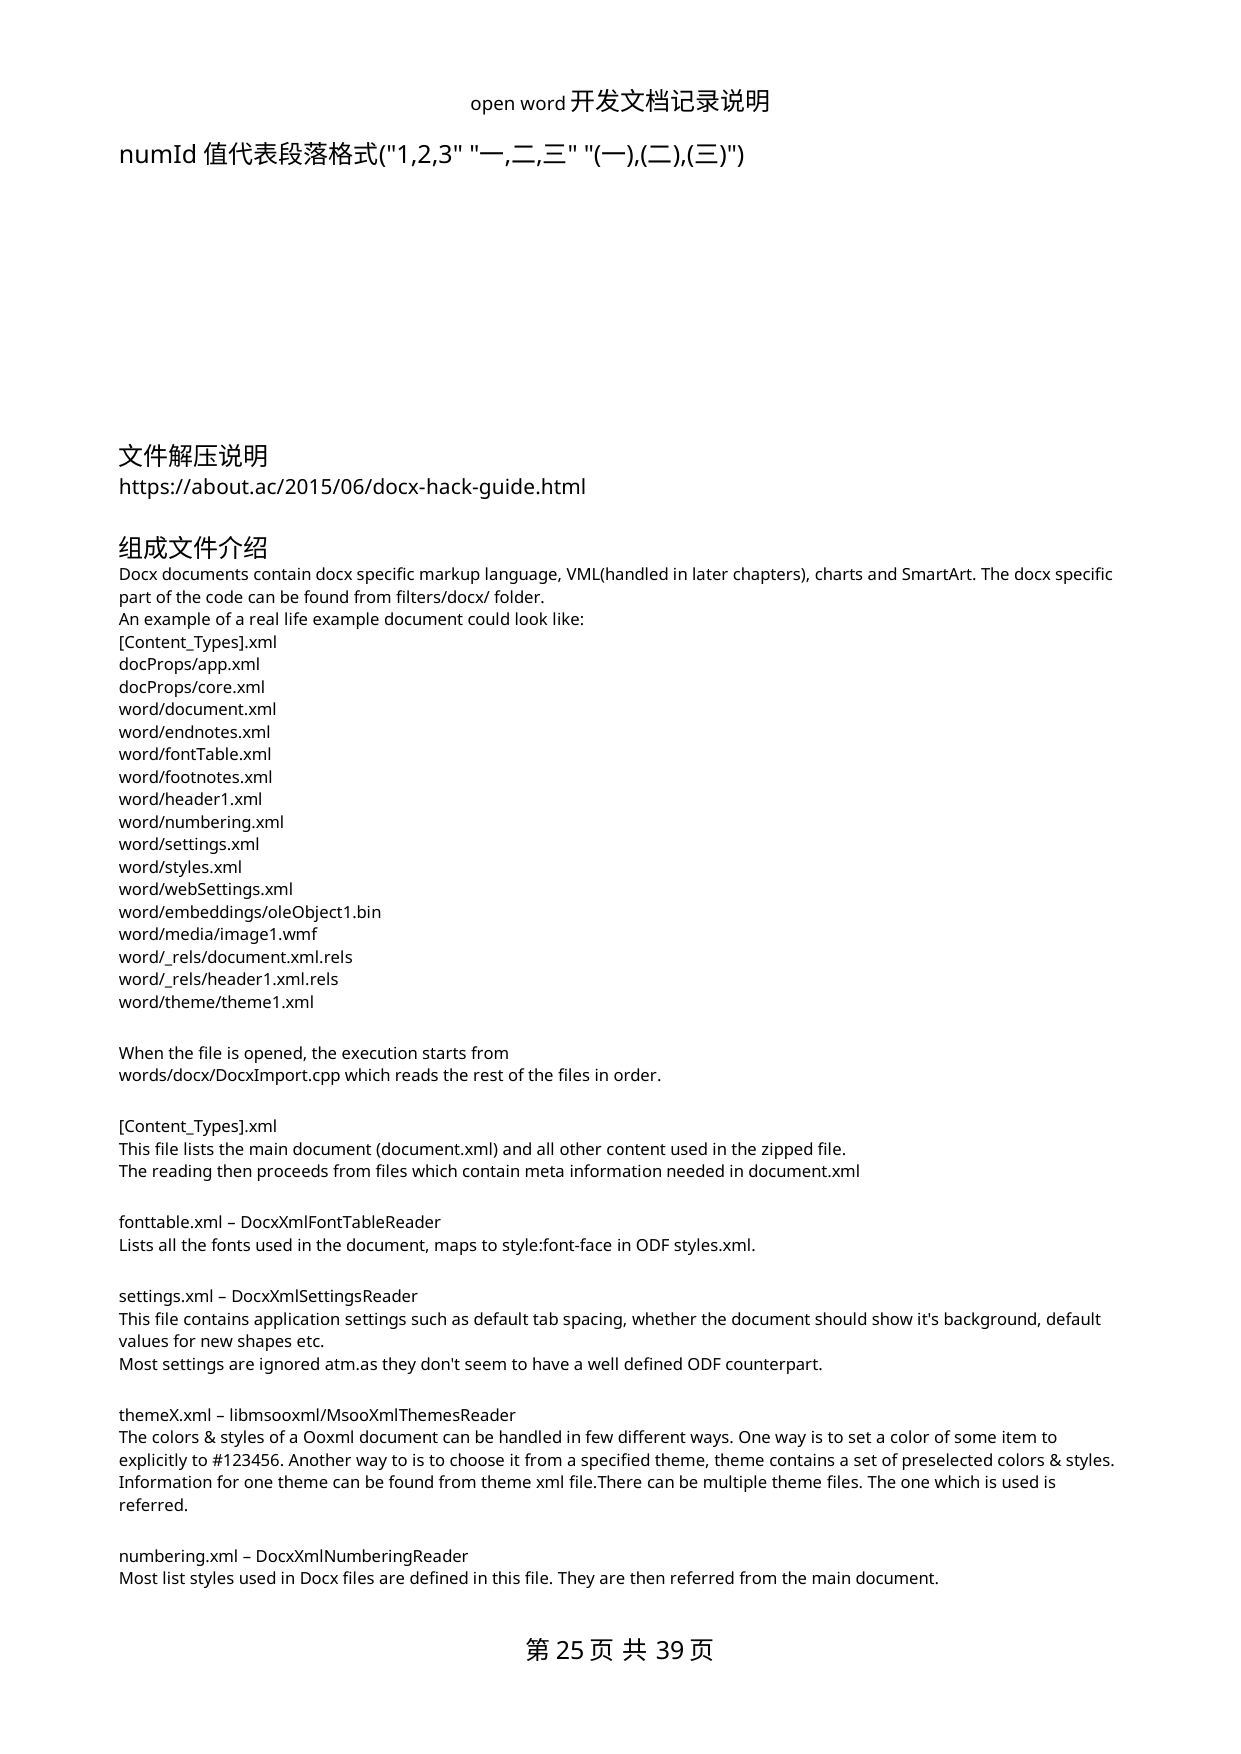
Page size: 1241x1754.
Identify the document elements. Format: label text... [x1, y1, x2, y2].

text word/_rels/document.xml.rels [119, 946, 1121, 968]
text word/styles.xml [119, 856, 1121, 878]
text The reading then proceeds from files which contain meta information needed in document.xml [119, 1160, 1121, 1183]
text [Content_Types].xml [119, 631, 1121, 653]
text themeX.xml – libmsooxml/MsooXmlThemesReader [119, 1403, 1121, 1426]
text word/numbering.xml [119, 811, 1121, 833]
text word/footnotes.xml [119, 766, 1121, 788]
text docProps/core.xml [119, 676, 1121, 698]
text The colors & styles of a Ooxml document can be handled in few different ways. One way is to set a color of some item to explicitly to #123456. Another way to is to choose it from a specified theme, theme contains a set of preselected colors & styles. Information for one theme can be found from theme xml file.There can be multiple theme files. The one which is used is referred. [119, 1426, 1121, 1516]
text fonttable.xml – DocxXmlFontTableReader [119, 1211, 1121, 1234]
text This file contains application settings such as default tab spacing, whether the document should show it's background, default values for new shapes etc. [119, 1307, 1121, 1352]
text This file lists the main document (document.xml) and all other content used in the zipped file. [119, 1138, 1121, 1160]
text https://about.ac/2015/06/docx-hack-guide.html [119, 472, 1121, 500]
text word/header1.xml [119, 788, 1121, 811]
text 文件解压说明 [119, 443, 1121, 472]
text word/settings.xml [119, 833, 1121, 856]
text settings.xml – DocxXmlSettingsReader [119, 1285, 1121, 1307]
text word/endnotes.xml [119, 721, 1121, 743]
text word/theme/theme1.xml [119, 991, 1121, 1013]
text word/fontTable.xml [119, 743, 1121, 766]
text word/embeddings/oleObject1.bin [119, 901, 1121, 923]
text Most settings are ignored atm.as they don't seem to have a well defined ODF counterpart. [119, 1352, 1121, 1375]
text numId 值代表段落格式("1,2,3" "一,二,三" "(一),(二),(三)") [119, 137, 1121, 171]
text numbering.xml – DocxXmlNumberingReader [119, 1544, 1121, 1567]
text Docx documents contain docx specific markup language, VML(handled in later chapters), charts and SmartArt. The docx specific part of the code can be found from filters/docx/ folder. [119, 563, 1121, 608]
text Lists all the fonts used in the document, maps to style:font-face in ODF styles.xml. [119, 1234, 1121, 1256]
text word/document.xml [119, 698, 1121, 721]
text 组成文件介绍 [119, 534, 1121, 563]
text An example of a real life example document could look like: [119, 608, 1121, 631]
text docProps/app.xml [119, 653, 1121, 676]
text word/_rels/header1.xml.rels [119, 968, 1121, 991]
text word/webSettings.xml [119, 878, 1121, 901]
text words/docx/DocxImport.cpp which reads the rest of the files in order. [119, 1064, 1121, 1087]
text When the file is opened, the execution starts from [119, 1042, 1121, 1064]
text word/media/image1.wmf [119, 923, 1121, 946]
text Most list styles used in Docx files are defined in this file. They are then referred from the main document. [119, 1567, 1121, 1589]
text [Content_Types].xml [119, 1115, 1121, 1138]
